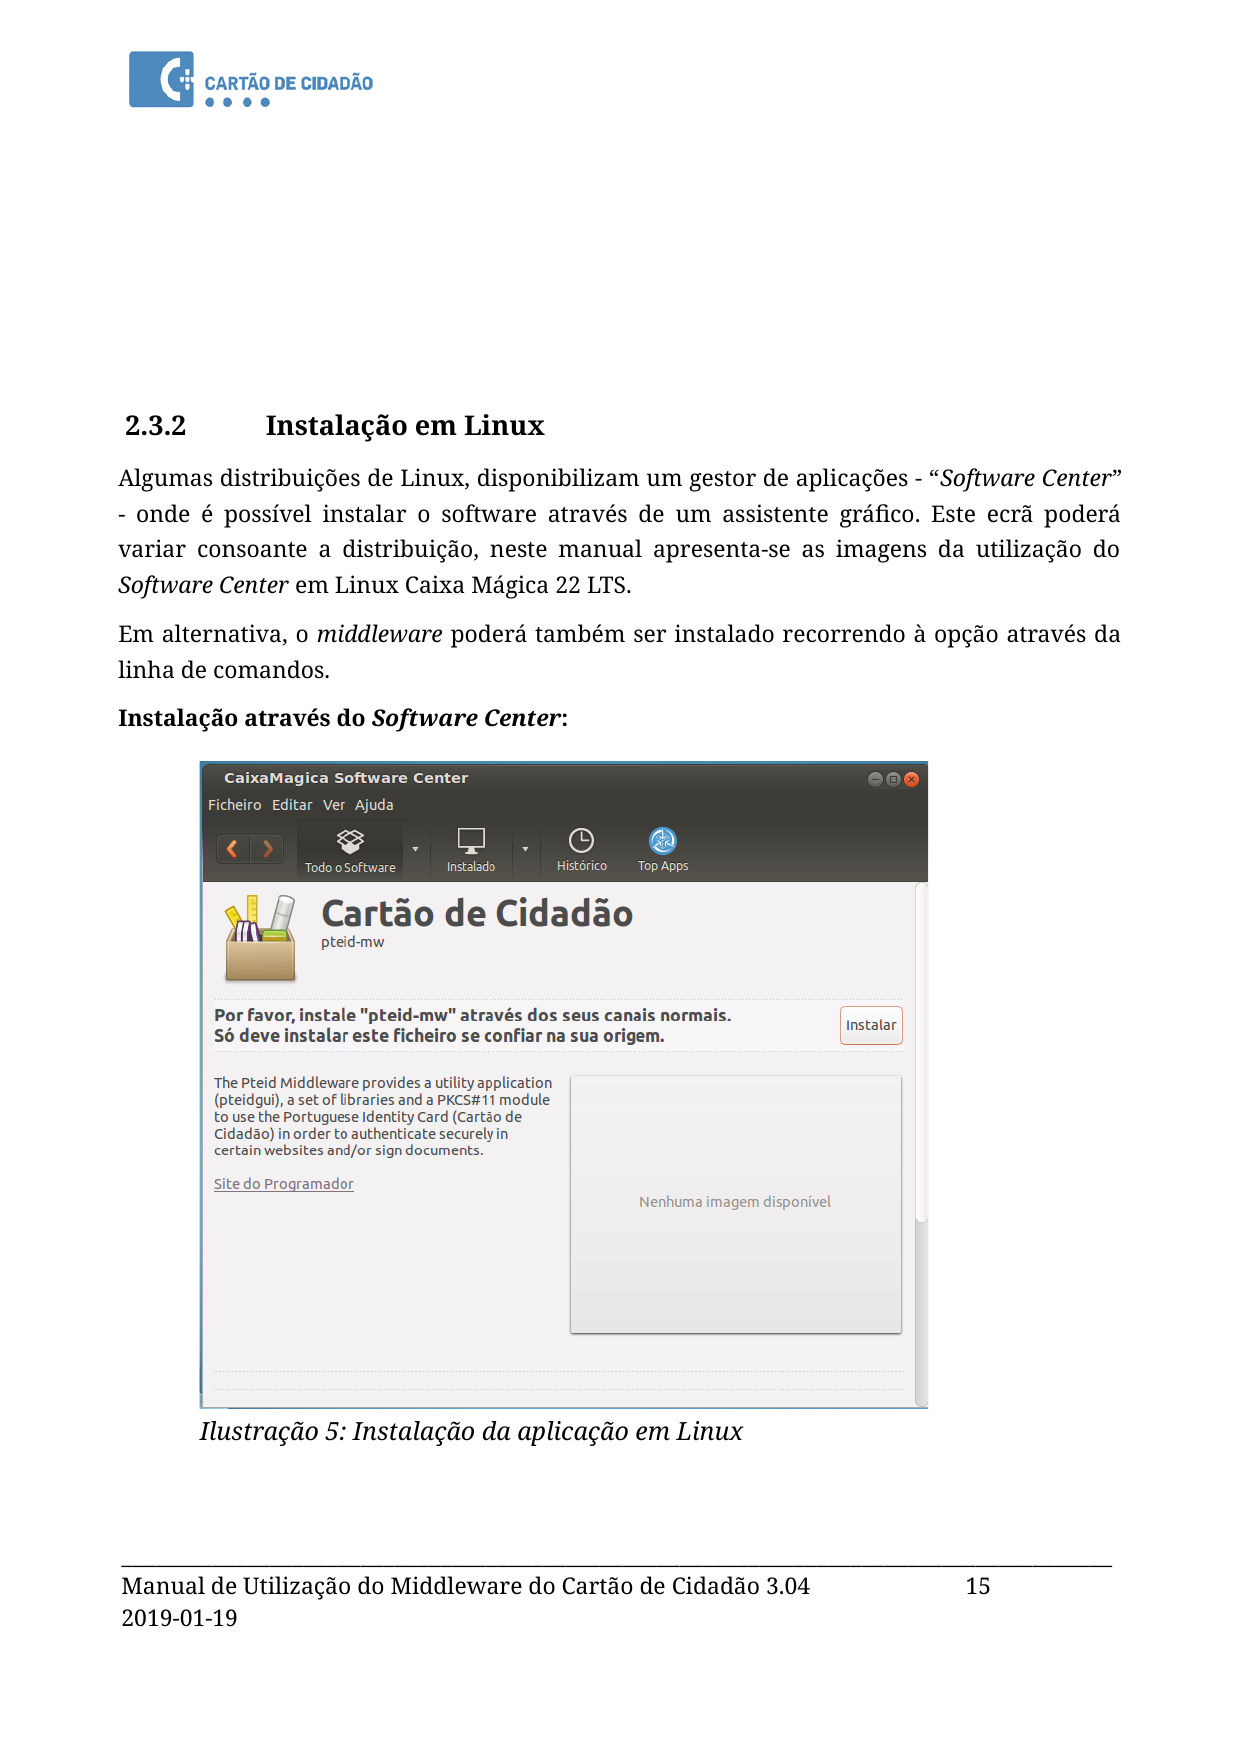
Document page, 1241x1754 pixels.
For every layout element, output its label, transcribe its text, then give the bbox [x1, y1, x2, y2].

text Algumas distribuições de Linux, disponibilizam um gestor de aplicações - “Software Center” - onde é possível instalar o software através de um assistente gráfico. Este ecrã poderá variar consoante a distribuição, neste manual apresenta-se as imagens da utilização do Software Center em Linux Caixa Mágica 22 LTS. [118, 462, 1122, 601]
subtitle Instalação em Linux [118, 407, 1122, 443]
list Ilustração 5: Instalação da aplicação em Linux [199, 1409, 928, 1448]
text Em alternativa, o middleware poderá também ser instalado recorrendo à opção através da linha de comandos. [118, 618, 1122, 685]
text Instalação através do Software Center: [118, 702, 1122, 733]
picture [199, 761, 929, 1409]
picture [127, 45, 420, 115]
